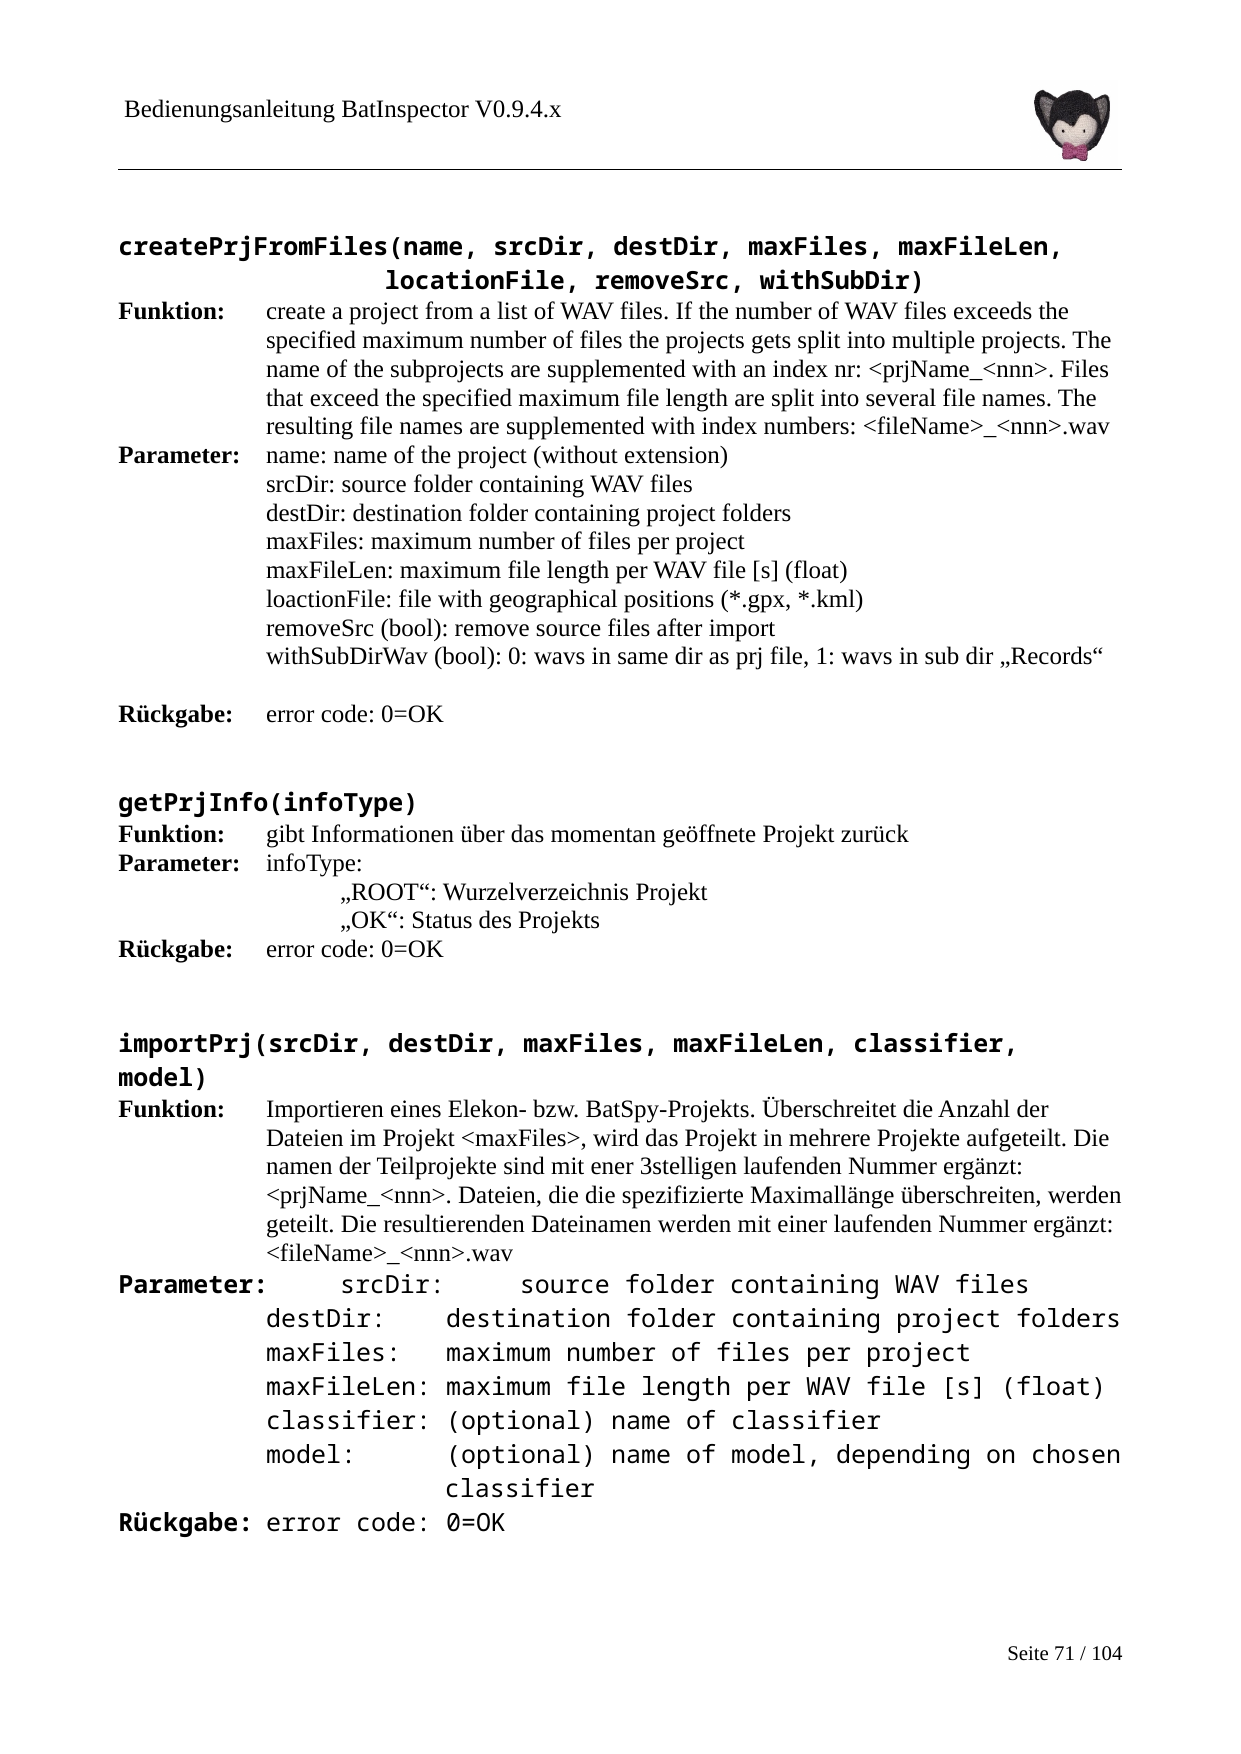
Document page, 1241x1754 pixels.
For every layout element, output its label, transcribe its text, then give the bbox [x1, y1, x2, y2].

text getPrjInfo(infoType) [118, 785, 1122, 819]
text Funktion: create a project from a list of WAV files. If the number of WAV files exceeds the specified maximum number of files the projects gets split into multiple projects. The name of the subprojects are supplemented with an index nr: <prjName_<nnn>. Files that exceed the specified maximum file length are split into several file names. The resulting file names are supplemented with index numbers: <fileName>_<nnn>.wav [118, 296, 1122, 440]
text Funktion: gibt Informationen über das momentan geöffnete Projekt zurück [118, 819, 1122, 848]
text Rückgabe: error code: 0=OK [118, 934, 1122, 963]
text Parameter: name: name of the project (without extension) srcDir: source folder containing WAV files destDir: destination folder containing project folders maxFiles: maximum number of files per project maxFileLen: maximum file length per WAV file [s] (float) loactionFile: file with geographical positions (*.gpx, *.kml) removeSrc (bool): remove source files after import withSubDirWav (bool): 0: wavs in same dir as prj file, 1: wavs in sub dir „Records“ Rückgabe: error code: 0=OK [118, 440, 1122, 728]
text Parameter: srcDir: source folder containing WAV files destDir: destination folder containing project folders maxFiles: maximum number of files per project maxFileLen: maximum file length per WAV file [s] (float) classifier: (optional) name of classifier model: (optional) name of model, depending on chosen classifier Rückgabe: error code: 0=OK [118, 1266, 1122, 1539]
text importPrj(srcDir, destDir, maxFiles, maxFileLen, classifier, model) [118, 1026, 1122, 1094]
picture [1030, 80, 1119, 169]
text Parameter: infoType: [118, 848, 1122, 877]
text Funktion: Importieren eines Elekon- bzw. BatSpy-Projekts. Überschreitet die Anzahl der Dateien im Projekt <maxFiles>, wird das Projekt in mehrere Projekte aufgeteilt. Die namen der Teilprojekte sind mit ener 3stelligen laufenden Nummer ergänzt: <prjName_<nnn>. Dateien, die die spezifizierte Maximallänge überschreiten, werden geteilt. Die resultierenden Dateinamen werden mit einer laufenden Nummer ergänzt: <fileName>_<nnn>.wav [118, 1094, 1122, 1266]
text „OK“: Status des Projekts [118, 905, 1122, 934]
text createPrjFromFiles(name, srcDir, destDir, maxFiles, maxFileLen, locationFile, removeSrc, withSubDir) [118, 228, 1122, 296]
text „ROOT“: Wurzelverzeichnis Projekt [118, 877, 1122, 905]
